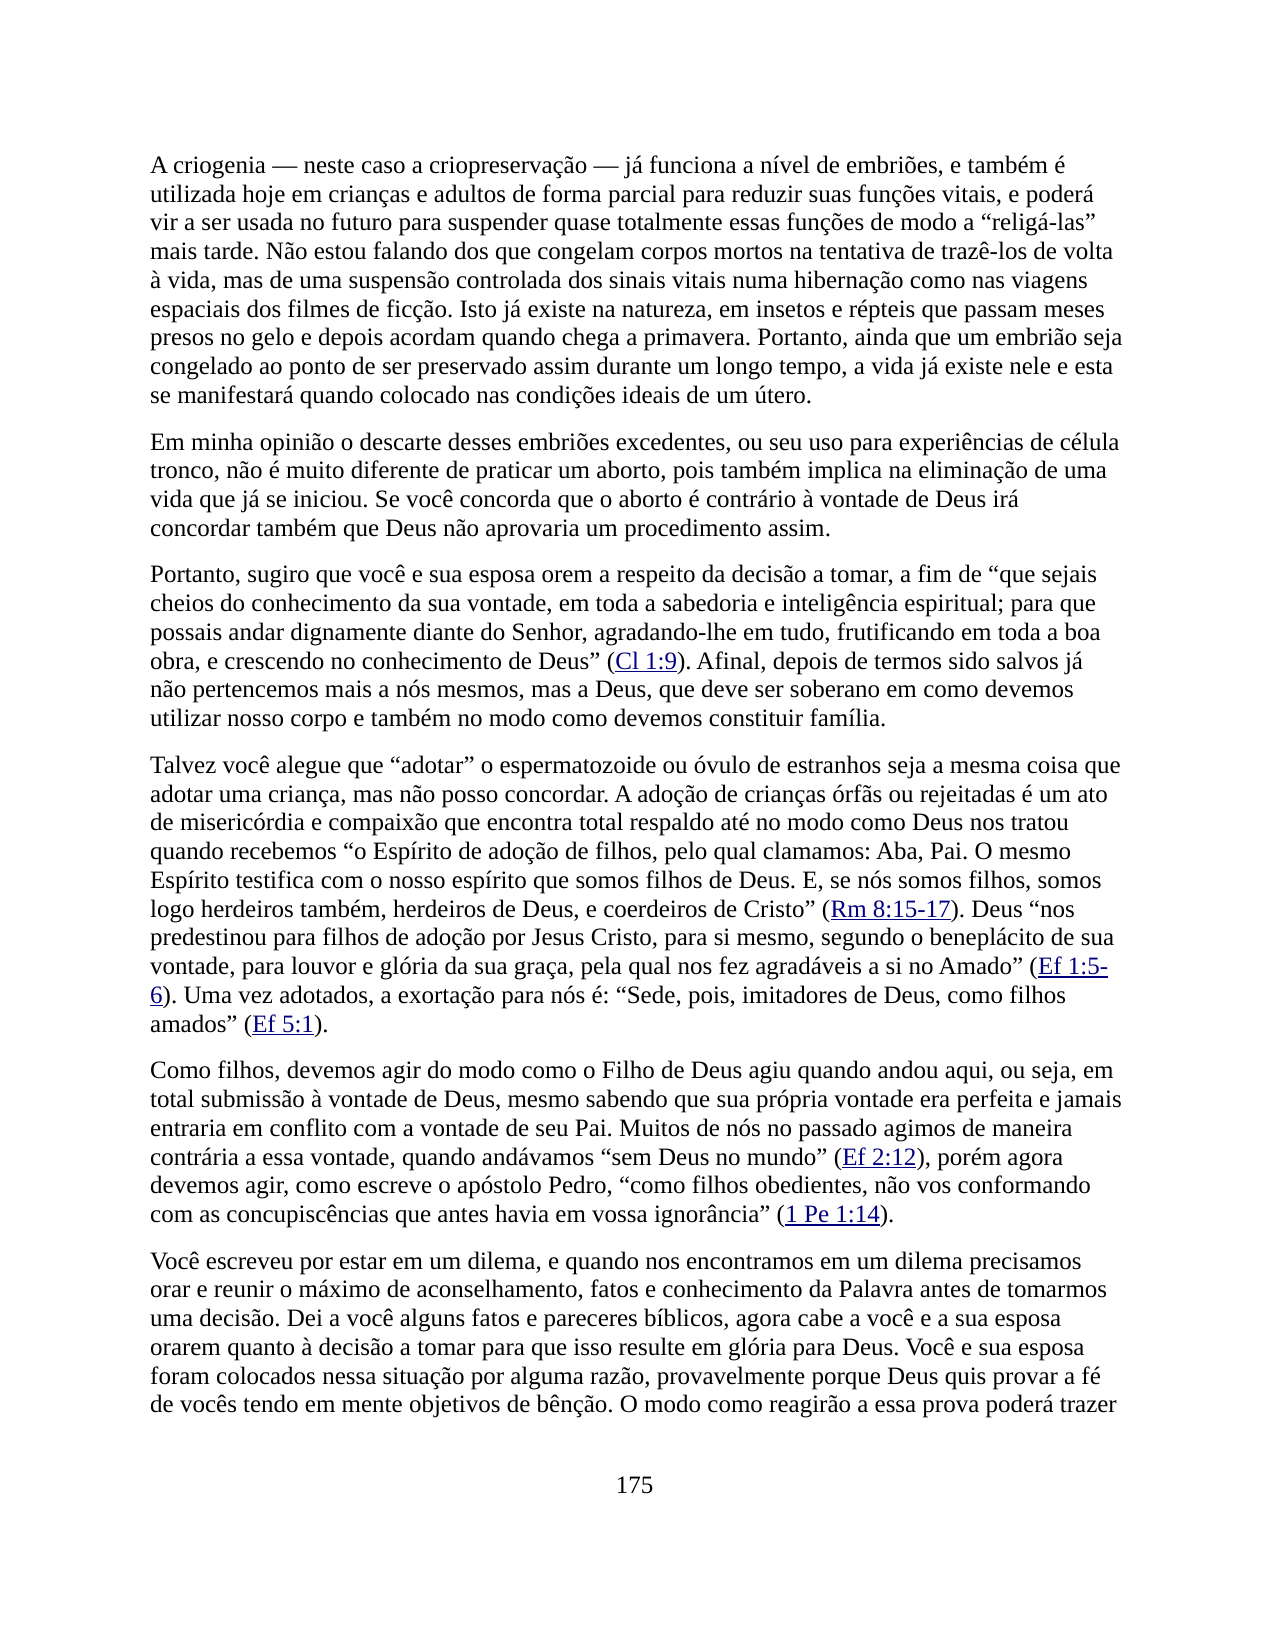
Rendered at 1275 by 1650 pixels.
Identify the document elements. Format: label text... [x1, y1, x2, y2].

text A criogenia — neste caso a criopreservação — já funciona a nível de embriões, e também é utilizada hoje em crianças e adultos de forma parcial para reduzir suas funções vitais, e poderá vir a ser usada no futuro para suspender quase totalmente essas funções de modo a “religá-las” mais tarde. Não estou falando dos que congelam corpos mortos na tentativa de trazê-los de volta à vida, mas de uma suspensão controlada dos sinais vitais numa hibernação como nas viagens espaciais dos filmes de ficção. Isto já existe na natureza, em insetos e répteis que passam meses presos no gelo e depois acordam quando chega a primavera. Portanto, ainda que um embrião seja congelado ao ponto de ser preservado assim durante um longo tempo, a vida já existe nele e esta se manifestará quando colocado nas condições ideais de um útero. [150, 150, 1125, 409]
text Como filhos, devemos agir do modo como o Filho de Deus agiu quando andou aqui, ou seja, em total submissão à vontade de Deus, mesmo sabendo que sua própria vontade era perfeita e jamais entraria em conflito com a vontade de seu Pai. Muitos de nós no passado agimos de maneira contrária a essa vontade, quando andávamos “sem Deus no mundo” (Ef 2:12), porém agora devemos agir, como escreve o apóstolo Pedro, “como filhos obedientes, não vos conformando com as concupiscências que antes havia em vossa ignorância” (1 Pe 1:14). [150, 1055, 1125, 1228]
text Você escreveu por estar em um dilema, e quando nos encontramos em um dilema precisamos orar e reunir o máximo de aconselhamento, fatos e conhecimento da Palavra antes de tomarmos uma decisão. Dei a você alguns fatos e pareceres bíblicos, agora cabe a você e a sua esposa orarem quanto à decisão a tomar para que isso resulte em glória para Deus. Você e sua esposa foram colocados nessa situação por alguma razão, provavelmente porque Deus quis provar a fé de vocês tendo em mente objetivos de bênção. O modo como reagirão a essa prova poderá trazer [150, 1246, 1125, 1418]
text Portanto, sugiro que você e sua esposa orem a respeito da decisão a tomar, a fim de “que sejais cheios do conhecimento da sua vontade, em toda a sabedoria e inteligência espiritual; para que possais andar dignamente diante do Senhor, agradando-lhe em tudo, frutificando em toda a boa obra, e crescendo no conhecimento de Deus” (Cl 1:9). Afinal, depois de termos sido salvos já não pertencemos mais a nós mesmos, mas a Deus, que deve ser soberano em como devemos utilizar nosso corpo e também no modo como devemos constituir família. [150, 559, 1125, 732]
text Talvez você alegue que “adotar” o espermatozoide ou óvulo de estranhos seja a mesma coisa que adotar uma criança, mas não posso concordar. A adoção de crianças órfãs ou rejeitadas é um ato de misericórdia e compaixão que encontra total respaldo até no modo como Deus nos tratou quando recebemos “o Espírito de adoção de filhos, pelo qual clamamos: Aba, Pai. O mesmo Espírito testifica com o nosso espírito que somos filhos de Deus. E, se nós somos filhos, somos logo herdeiros também, herdeiros de Deus, e coerdeiros de Cristo” (Rm 8:15-17). Deus “nos predestinou para filhos de adoção por Jesus Cristo, para si mesmo, segundo o beneplácito de sua vontade, para louvor e glória da sua graça, pela qual nos fez agradáveis a si no Amado” (Ef 1:5-6). Uma vez adotados, a exortação para nós é: “Sede, pois, imitadores de Deus, como filhos amados” (Ef 5:1). [150, 750, 1125, 1037]
text Em minha opinião o descarte desses embriões excedentes, ou seu uso para experiências de célula tronco, não é muito diferente de praticar um aborto, pois também implica na eliminação de uma vida que já se iniciou. Se você concorda que o aborto é contrário à vontade de Deus irá concordar também que Deus não aprovaria um procedimento assim. [150, 427, 1125, 542]
